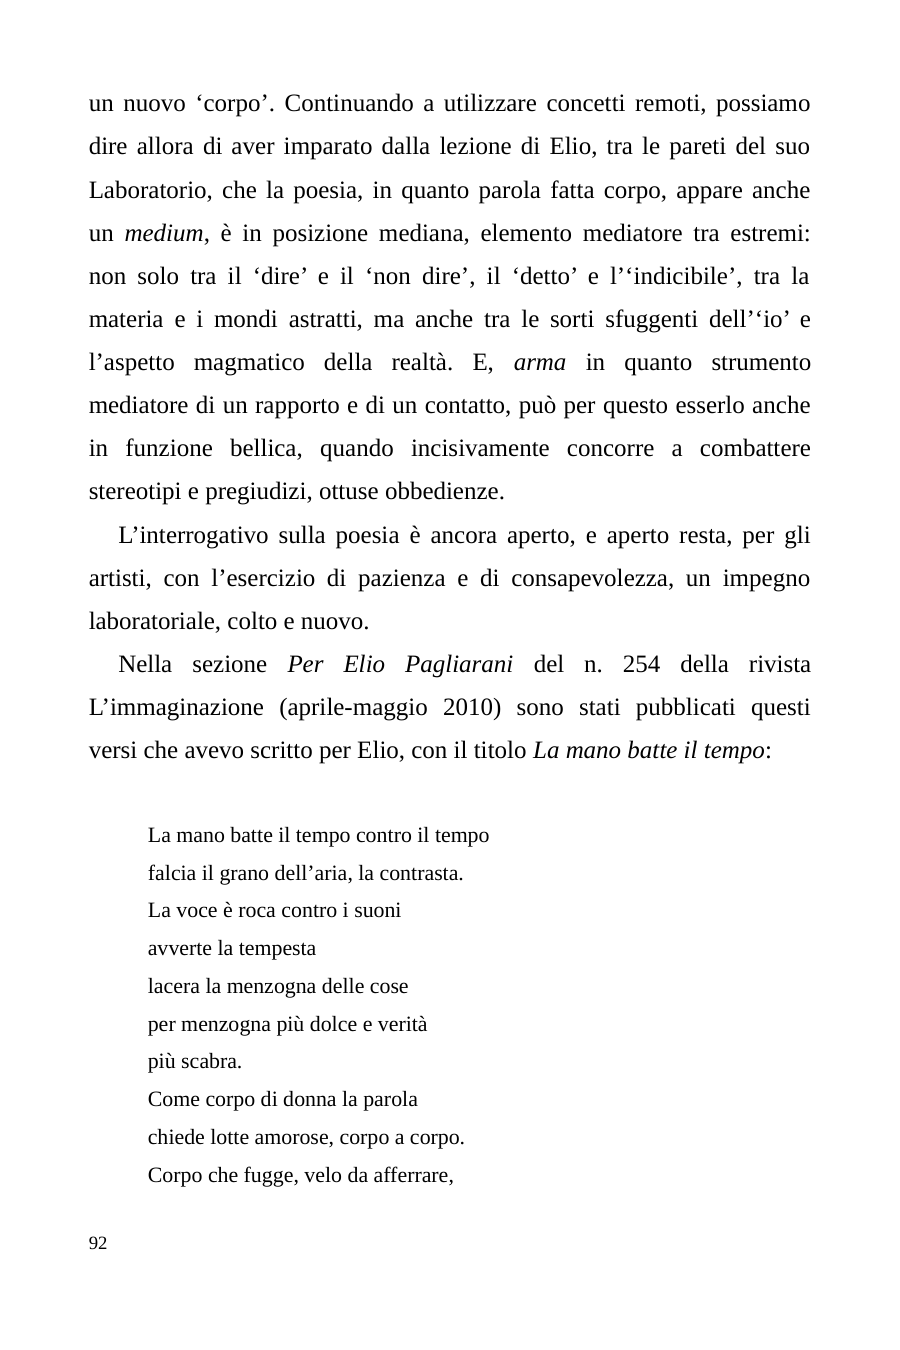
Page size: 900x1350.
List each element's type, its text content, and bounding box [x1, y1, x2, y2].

text L’interrogativo sulla poesia è ancora aperto, e aperto resta, per gli artisti, con l’esercizio di pazienza e di consapevolezza, un impegno laboratoriale, colto e nuovo. [88, 520, 811, 635]
text La voce è roca contro i suoni [148, 897, 752, 922]
text Nella sezione Per Elio Pagliarani del n. 254 della rivista L’immaginazione (aprile-maggio 2010) sono stati pubblicati questi versi che avevo scritto per Elio, con il titolo La mano batte il tempo: [88, 649, 811, 764]
text lacera la menzogna delle cose [148, 973, 752, 998]
text Come corpo di donna la parola [148, 1086, 752, 1112]
text per menzogna più dolce e verità [148, 1011, 752, 1036]
text falcia il grano dell’aria, la contrasta. [148, 859, 752, 885]
text un nuovo ‘corpo’. Continuando a utilizzare concetti remoti, possiamo dire allora di aver imparato dalla lezione di Elio, tra le pareti del suo Laboratorio, che la poesia, in quanto parola fatta corpo, appare anche un medium, è in posizione mediana, elemento mediatore tra estremi: non solo tra il ‘dire’ e il ‘non dire’, il ‘detto’ e l’‘indicibile’, tra la materia e i mondi astratti, ma anche tra le sorti sfuggenti dell’‘io’ e l’aspetto magmatico della realtà. E, arma in quanto strumento mediatore di un rapporto e di un contatto, può per questo esserlo anche in funzione bellica, quando incisivamente concorre a combattere stereotipi e pregiudizi, ottuse obbedienze. [88, 88, 811, 505]
text avverte la tempesta [148, 935, 752, 960]
text La mano batte il tempo contro il tempo [148, 822, 752, 847]
text chiede lotte amorose, corpo a corpo. [148, 1124, 752, 1149]
text Corpo che fugge, velo da afferrare, [148, 1162, 752, 1187]
text più scabra. [148, 1048, 752, 1074]
